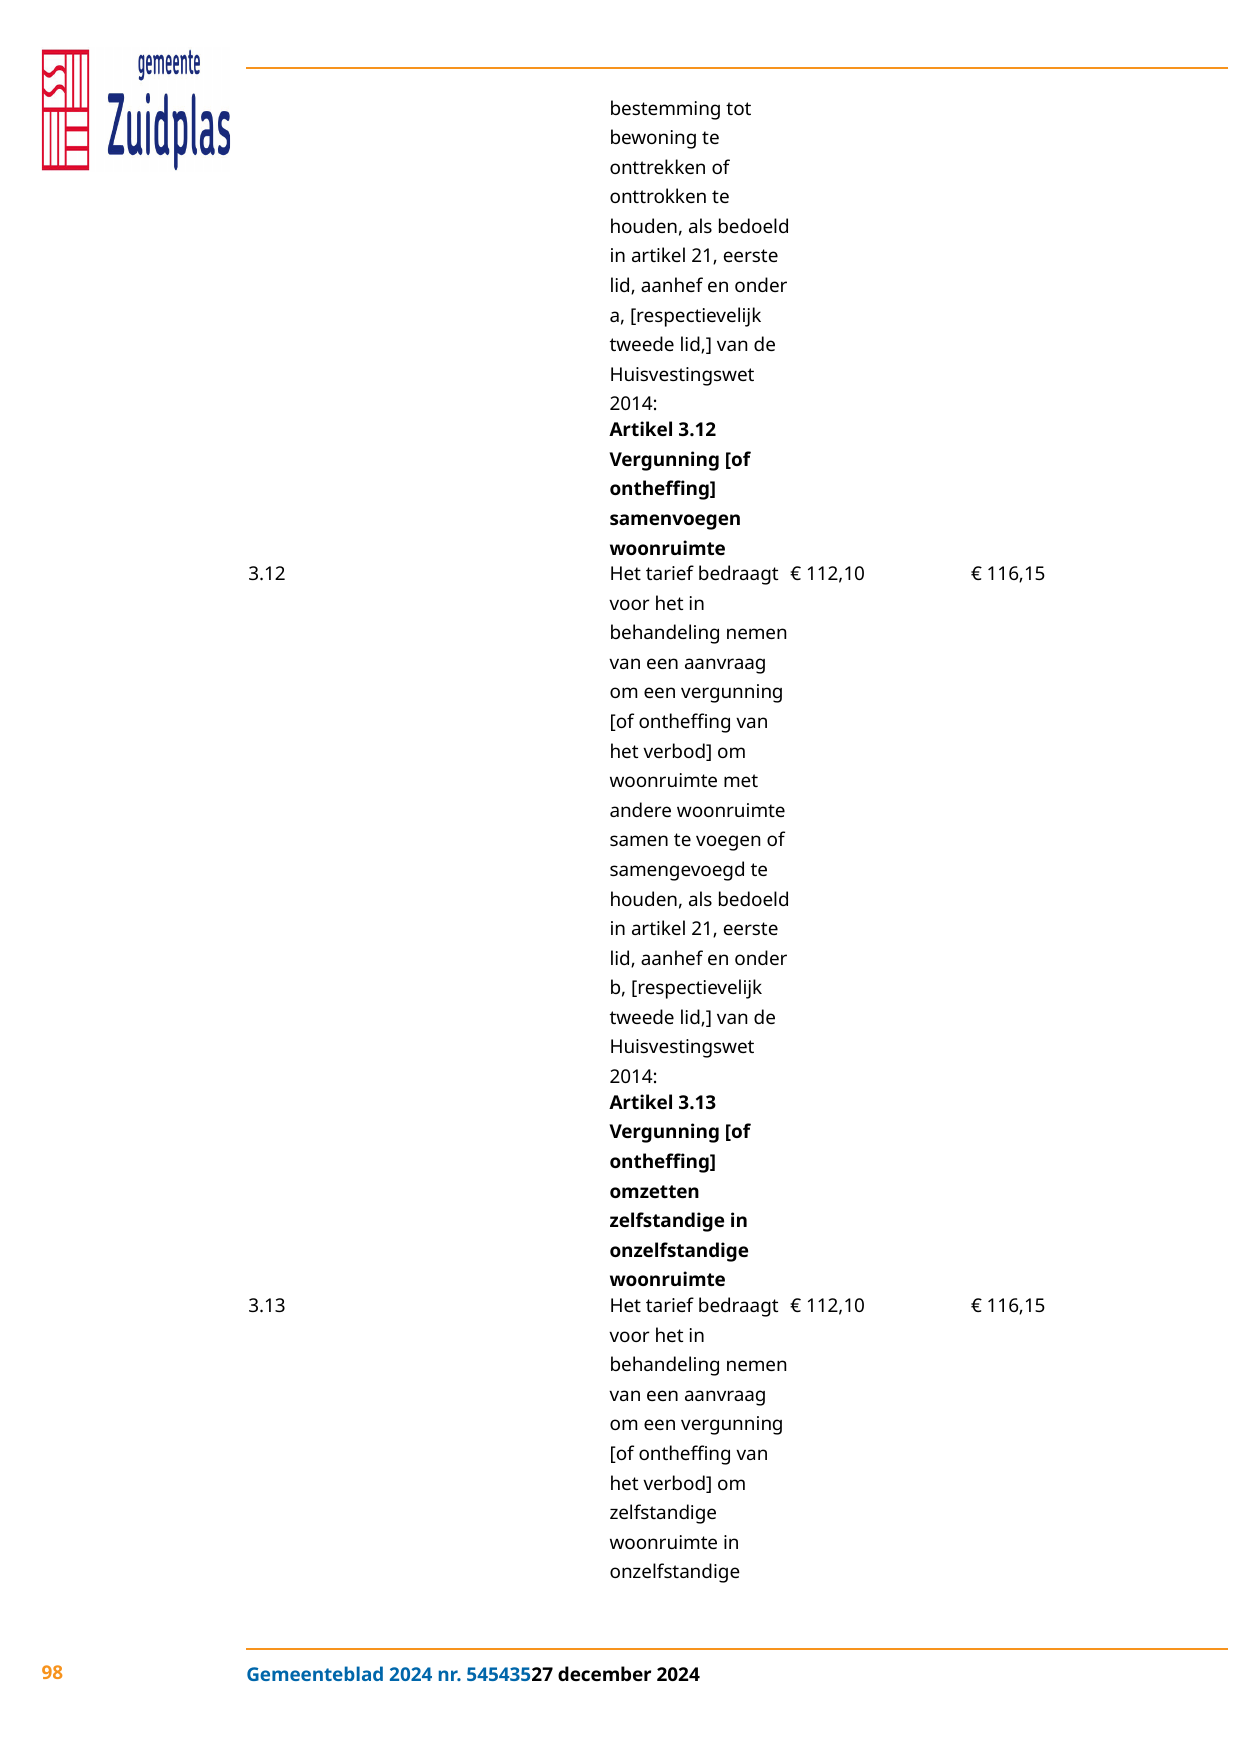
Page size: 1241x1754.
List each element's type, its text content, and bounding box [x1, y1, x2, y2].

table_cell [248, 1089, 429, 1292]
picture [41, 47, 231, 172]
table_cell 3.12 [248, 560, 429, 1089]
table_cell Artikel 3.12 Vergunning [of ontheffing] samenvoegen woonruimte [609, 416, 790, 560]
table_cell [429, 1292, 609, 1584]
table_cell [790, 1089, 971, 1292]
table_cell [248, 95, 429, 416]
table_cell [971, 95, 1152, 416]
table_cell € 116,15 [971, 1292, 1152, 1584]
table_cell [429, 1089, 609, 1292]
table_cell [790, 95, 971, 416]
table_cell [429, 95, 609, 416]
table_cell € 112,10 [790, 560, 971, 1089]
table_cell bestemming tot bewoning te onttrekken of onttrokken te houden, als bedoeld in artikel 21, eerste lid, aanhef en onder a, [respectievelijk tweede lid,] van de Huisvestingswet 2014: [609, 95, 790, 416]
table_cell [429, 416, 609, 560]
table_cell Het tarief bedraagt voor het in behandeling nemen van een aanvraag om een vergunning [of ontheffing van het verbod] om zelfstandige woonruimte in onzelfstandige [609, 1292, 790, 1584]
table_cell Het tarief bedraagt voor het in behandeling nemen van een aanvraag om een vergunning [of ontheffing van het verbod] om woonruimte met andere woonruimte samen te voegen of samengevoegd te houden, als bedoeld in artikel 21, eerste lid, aanhef en onder b, [respectievelijk tweede lid,] van de Huisvestingswet 2014: [609, 560, 790, 1089]
table_cell [971, 416, 1152, 560]
table_cell [971, 1089, 1152, 1292]
table_cell Artikel 3.13 Vergunning [of ontheffing] omzetten zelfstandige in onzelfstandige woonruimte [609, 1089, 790, 1292]
table_cell € 112,10 [790, 1292, 971, 1584]
table_cell € 116,15 [971, 560, 1152, 1089]
table_cell 3.13 [248, 1292, 429, 1584]
table_cell [790, 416, 971, 560]
table_cell [248, 416, 429, 560]
table_cell [429, 560, 609, 1089]
